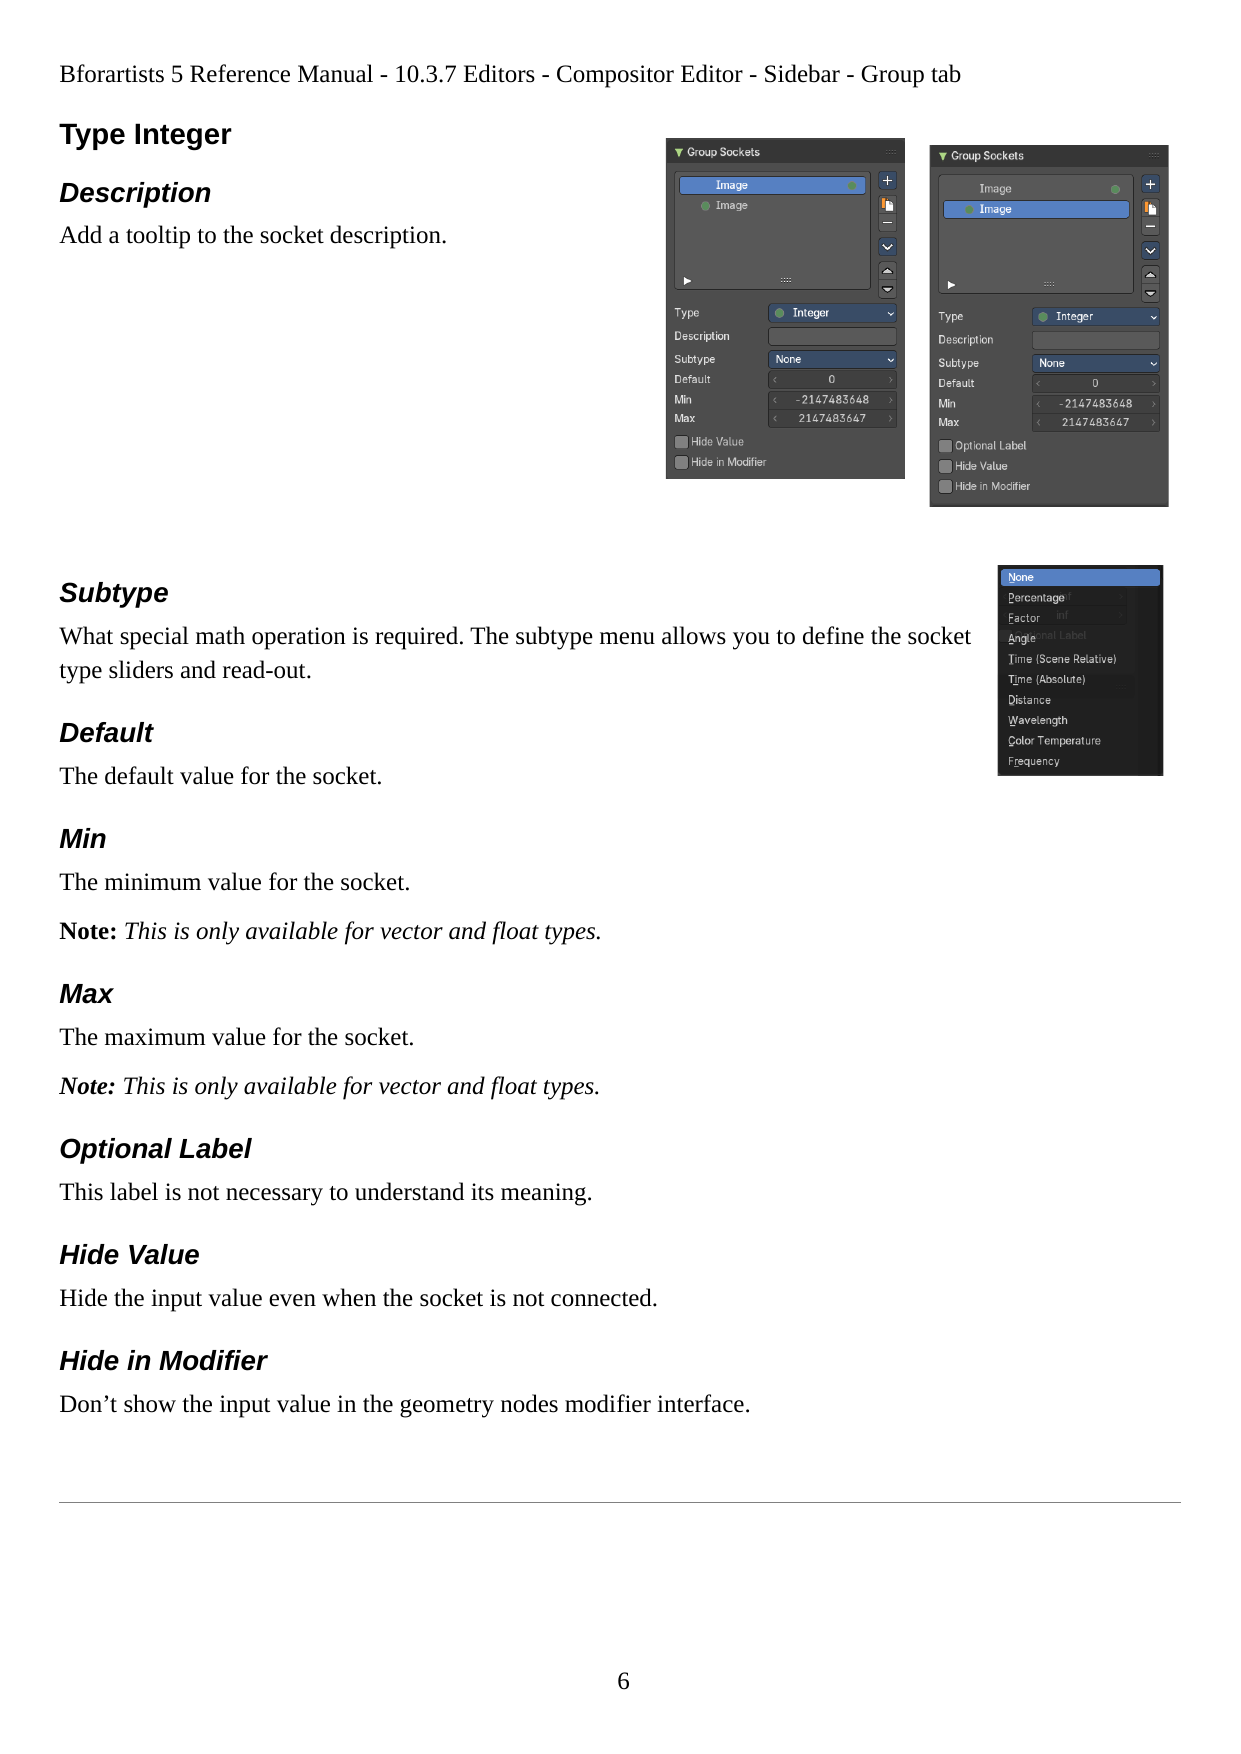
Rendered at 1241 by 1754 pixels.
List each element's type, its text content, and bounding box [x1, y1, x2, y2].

subtitle Description [59, 176, 665, 208]
subtitle Type Integer [59, 117, 1181, 151]
picture [997, 565, 1164, 776]
subtitle Hide in Modifier [59, 1344, 1181, 1376]
subtitle [1169, 176, 1181, 208]
text Add a tooltip to the socket description. [59, 220, 665, 249]
subtitle Optional Label [59, 1133, 1181, 1164]
text Note: This is only available for vector and float types. [59, 916, 1181, 945]
subtitle Min [59, 823, 1181, 854]
subtitle Hide Value [59, 1239, 1181, 1271]
text The maximum value for the socket. [59, 1022, 1181, 1051]
text Hide the input value even when the socket is not connected. [59, 1283, 1181, 1312]
text Don’t show the input value in the geometry nodes modifier interface. [59, 1389, 1181, 1418]
picture [665, 138, 905, 479]
subtitle [1164, 576, 1181, 608]
text What special math operation is required. The subtype menu allows you to define the socket type sliders and read-out. [59, 621, 997, 684]
text The minimum value for the socket. [59, 867, 1181, 896]
picture [929, 145, 1169, 507]
text The default value for the socket. [59, 761, 1181, 790]
subtitle Subtype [59, 576, 997, 608]
subtitle [905, 176, 929, 208]
subtitle Max [59, 978, 1181, 1009]
subtitle Default [59, 717, 997, 749]
subtitle [1164, 717, 1181, 749]
text This label is not necessary to understand its meaning. [59, 1177, 1181, 1206]
text Note: This is only available for vector and float types. [59, 1071, 1181, 1100]
